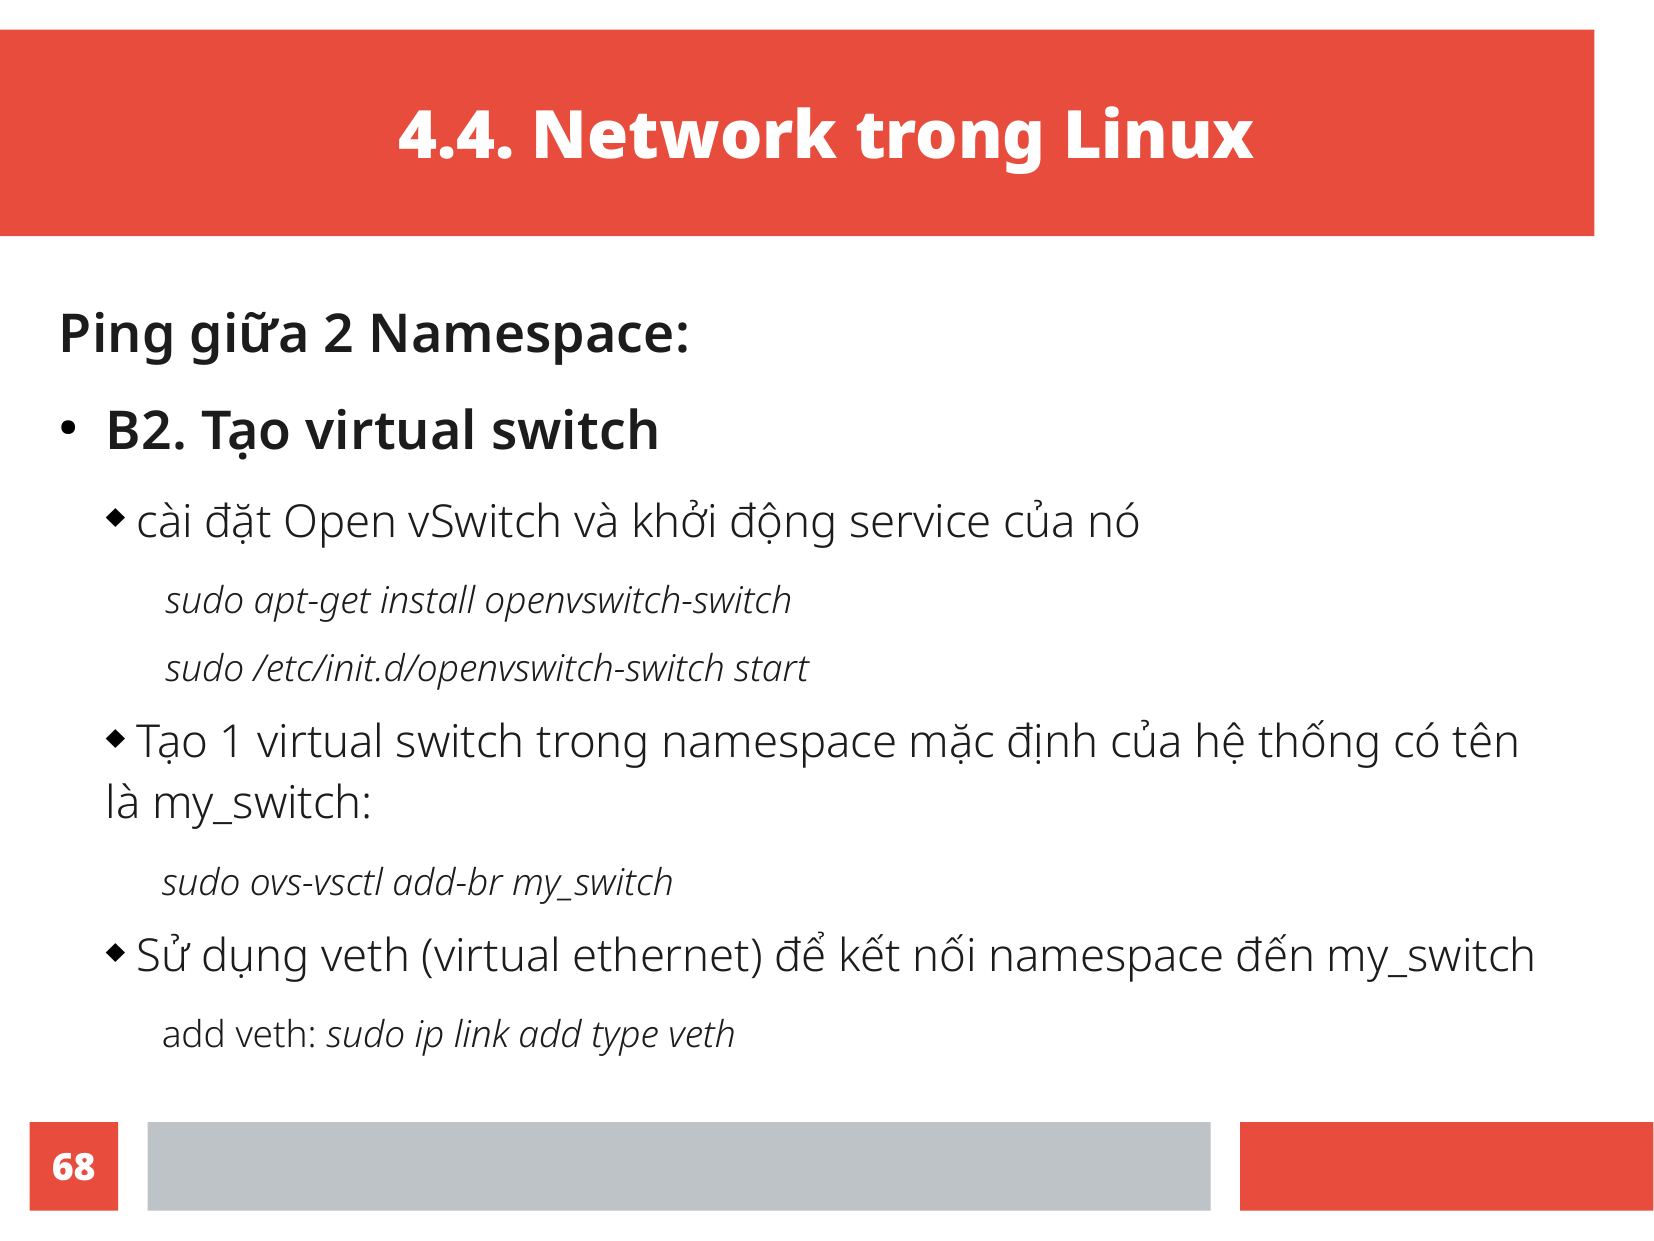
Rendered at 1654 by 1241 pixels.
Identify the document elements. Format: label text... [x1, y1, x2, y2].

title 4.4. Network trong Linux [59, 59, 1595, 207]
list Ping giữa 2 Namespace: B2. Tạo virtual switch cài đặt Open vSwitch và khởi động service của nó sudo apt-get install openvswitch-switch sudo /etc/init.d/openvswitch-switch start Tạo 1 virtual switch trong namespace mặc định của hệ thống có tên là my_switch: sudo ovs-vsctl add-br my_switch Sử dụng veth (virtual ethernet) để kết nối namespace đến my_switch add veth: sudo ip link add type veth [59, 295, 1565, 1063]
